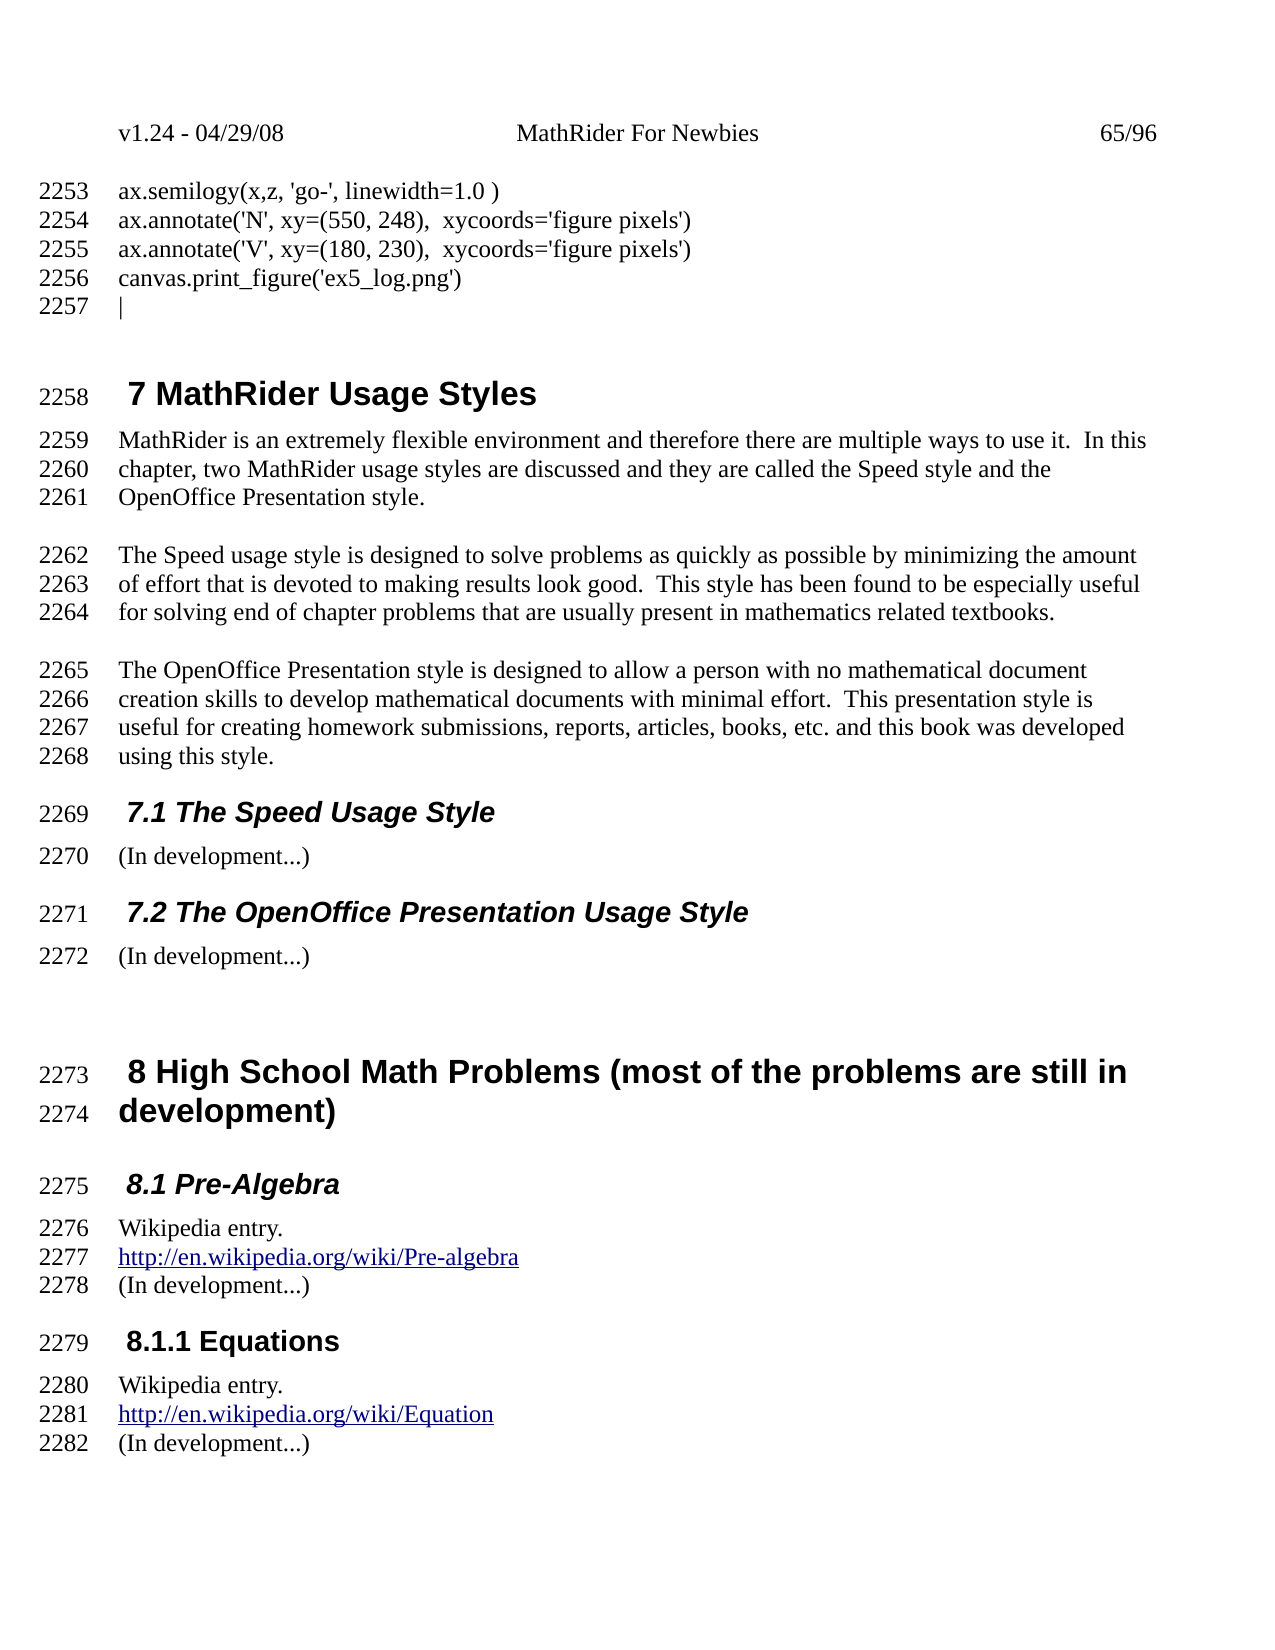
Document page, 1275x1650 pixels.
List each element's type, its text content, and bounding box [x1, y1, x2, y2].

subtitle 8 High School Math Problems (most of the problems are still in development) [118, 1052, 1157, 1129]
text Wikipedia entry. [118, 1370, 1157, 1399]
text canvas.print_figure('ex5_log.png') [118, 263, 1157, 291]
subtitle 8.1 Pre-Algebra [118, 1167, 1157, 1200]
text (In development...) [118, 841, 1157, 870]
subtitle 7 MathRider Usage Styles [118, 374, 1157, 412]
text The Speed usage style is designed to solve problems as quickly as possible by minimizing the amount of effort that is devoted to making results look good. This style has been found to be especially useful for solving end of chapter problems that are usually present in mathematics related textbooks. [118, 540, 1157, 626]
subtitle 7.1 The Speed Usage Style [118, 795, 1157, 828]
text (In development...) [118, 941, 1157, 969]
text The OpenOffice Presentation style is designed to allow a person with no mathematical document creation skills to develop mathematical documents with minimal effort. This presentation style is useful for creating homework submissions, reports, articles, books, etc. and this book was developed using this style. [118, 655, 1157, 770]
text MathRider is an extremely flexible environment and therefore there are multiple ways to use it. In this chapter, two MathRider usage styles are discussed and they are called the Speed style and the OpenOffice Presentation style. [118, 425, 1157, 511]
text (In development...) [118, 1270, 1157, 1299]
subtitle 8.1.1 Equations [118, 1324, 1157, 1358]
text http://en.wikipedia.org/wiki/Equation [118, 1399, 1157, 1428]
text ax.semilogy(x,z, 'go-', linewidth=1.0 ) [118, 176, 1157, 205]
text | [118, 291, 1157, 320]
text Wikipedia entry. [118, 1213, 1157, 1242]
text http://en.wikipedia.org/wiki/Pre-algebra [118, 1242, 1157, 1270]
text ax.annotate('N', xy=(550, 248), xycoords='figure pixels') [118, 205, 1157, 234]
text (In development...) [118, 1428, 1157, 1456]
subtitle 7.2 The OpenOffice Presentation Usage Style [118, 895, 1157, 928]
text ax.annotate('V', xy=(180, 230), xycoords='figure pixels') [118, 234, 1157, 263]
